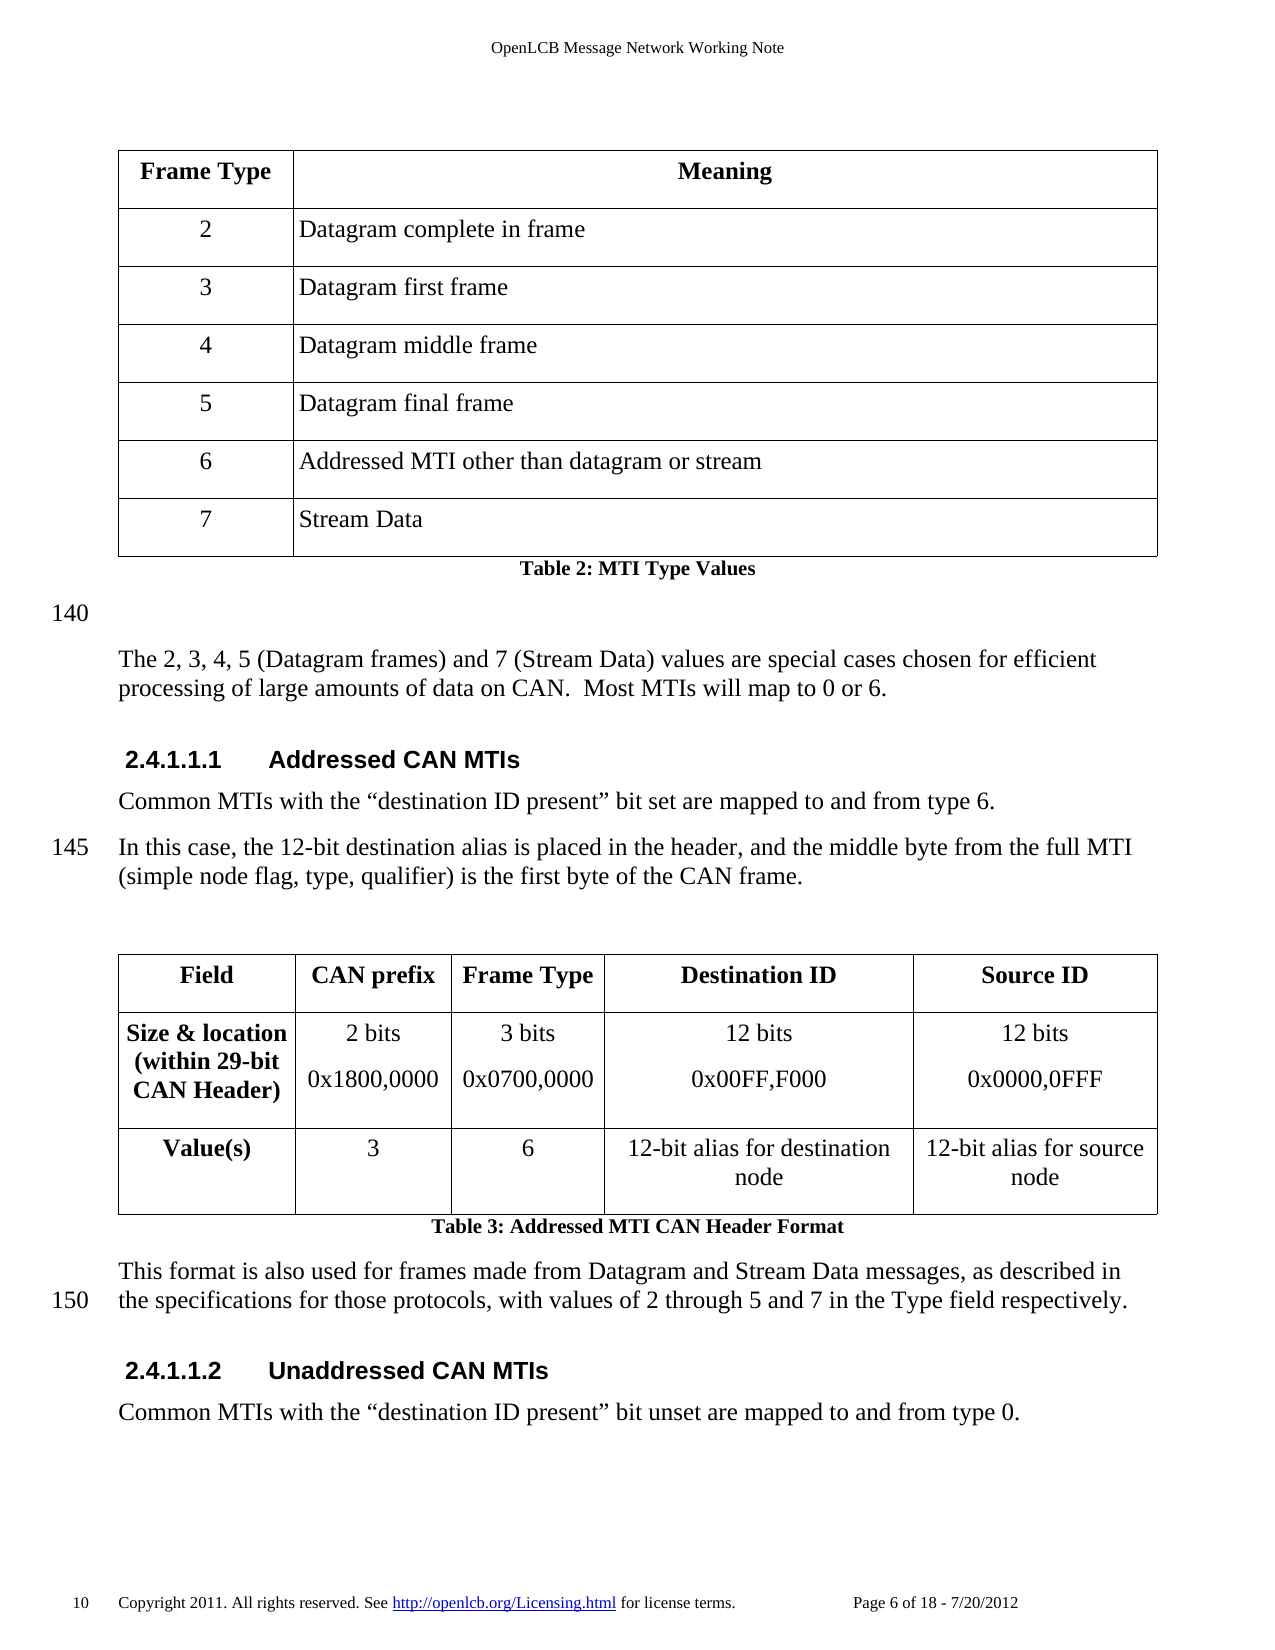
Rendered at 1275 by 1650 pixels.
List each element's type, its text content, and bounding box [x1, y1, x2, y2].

subtitle Unaddressed CAN MTIs [118, 1356, 1157, 1385]
table_cell 3 bits 0x0700,0000 [452, 1013, 604, 1127]
table_cell Addressed MTI other than datagram or stream [294, 441, 1157, 498]
text Table 2: MTI Type Values [118, 557, 1157, 580]
table_cell Datagram final frame [294, 383, 1157, 440]
table_cell 5 [119, 383, 293, 440]
table_cell Size & location (within 29-bit CAN Header) [119, 1013, 295, 1127]
table_cell 2 bits 0x1800,0000 [296, 1013, 451, 1127]
table_header Field [119, 955, 295, 1012]
table_cell 3 [296, 1129, 451, 1214]
table_header CAN prefix [296, 955, 451, 1012]
table_cell 12-bit alias for source node [914, 1129, 1157, 1214]
table_cell Stream Data [294, 499, 1157, 556]
text In this case, the 12-bit destination alias is placed in the header, and the middle byte from the full MTI (simple node flag, type, qualifier) is the first byte of the CAN frame. [118, 832, 1157, 890]
table_cell Datagram middle frame [294, 325, 1157, 382]
table_cell 12 bits 0x0000,0FFF [914, 1013, 1157, 1127]
table_header Source ID [914, 955, 1157, 1012]
table_cell 2 [119, 209, 293, 266]
text This format is also used for frames made from Datagram and Stream Data messages, as described in the specifications for those protocols, with values of 2 through 5 and 7 in the Type field respectively. [118, 1256, 1157, 1313]
table_cell 6 [119, 441, 293, 498]
table_header Frame Type [119, 151, 293, 208]
text The 2, 3, 4, 5 (Datagram frames) and 7 (Stream Data) values are special cases chosen for efficient processing of large amounts of data on CAN. Most MTIs will map to 0 or 6. [118, 644, 1157, 702]
table_cell Datagram complete in frame [294, 209, 1157, 266]
table_cell 12-bit alias for destination node [605, 1129, 913, 1214]
table_cell 6 [452, 1129, 604, 1214]
table_cell 4 [119, 325, 293, 382]
table_header Meaning [294, 151, 1157, 208]
table_cell Datagram first frame [294, 267, 1157, 324]
table_cell 3 [119, 267, 293, 324]
table_header Destination ID [605, 955, 913, 1012]
table_cell Value(s) [119, 1129, 295, 1214]
table_cell 12 bits 0x00FF,F000 [605, 1013, 913, 1127]
text Table 3: Addressed MTI CAN Header Format [118, 1215, 1157, 1238]
table_cell 7 [119, 499, 293, 556]
table_header Frame Type [452, 955, 604, 1012]
text Common MTIs with the “destination ID present” bit set are mapped to and from type 6. [118, 786, 1157, 814]
subtitle Addressed CAN MTIs [118, 745, 1157, 773]
text Common MTIs with the “destination ID present” bit unset are mapped to and from type 0. [118, 1397, 1157, 1426]
